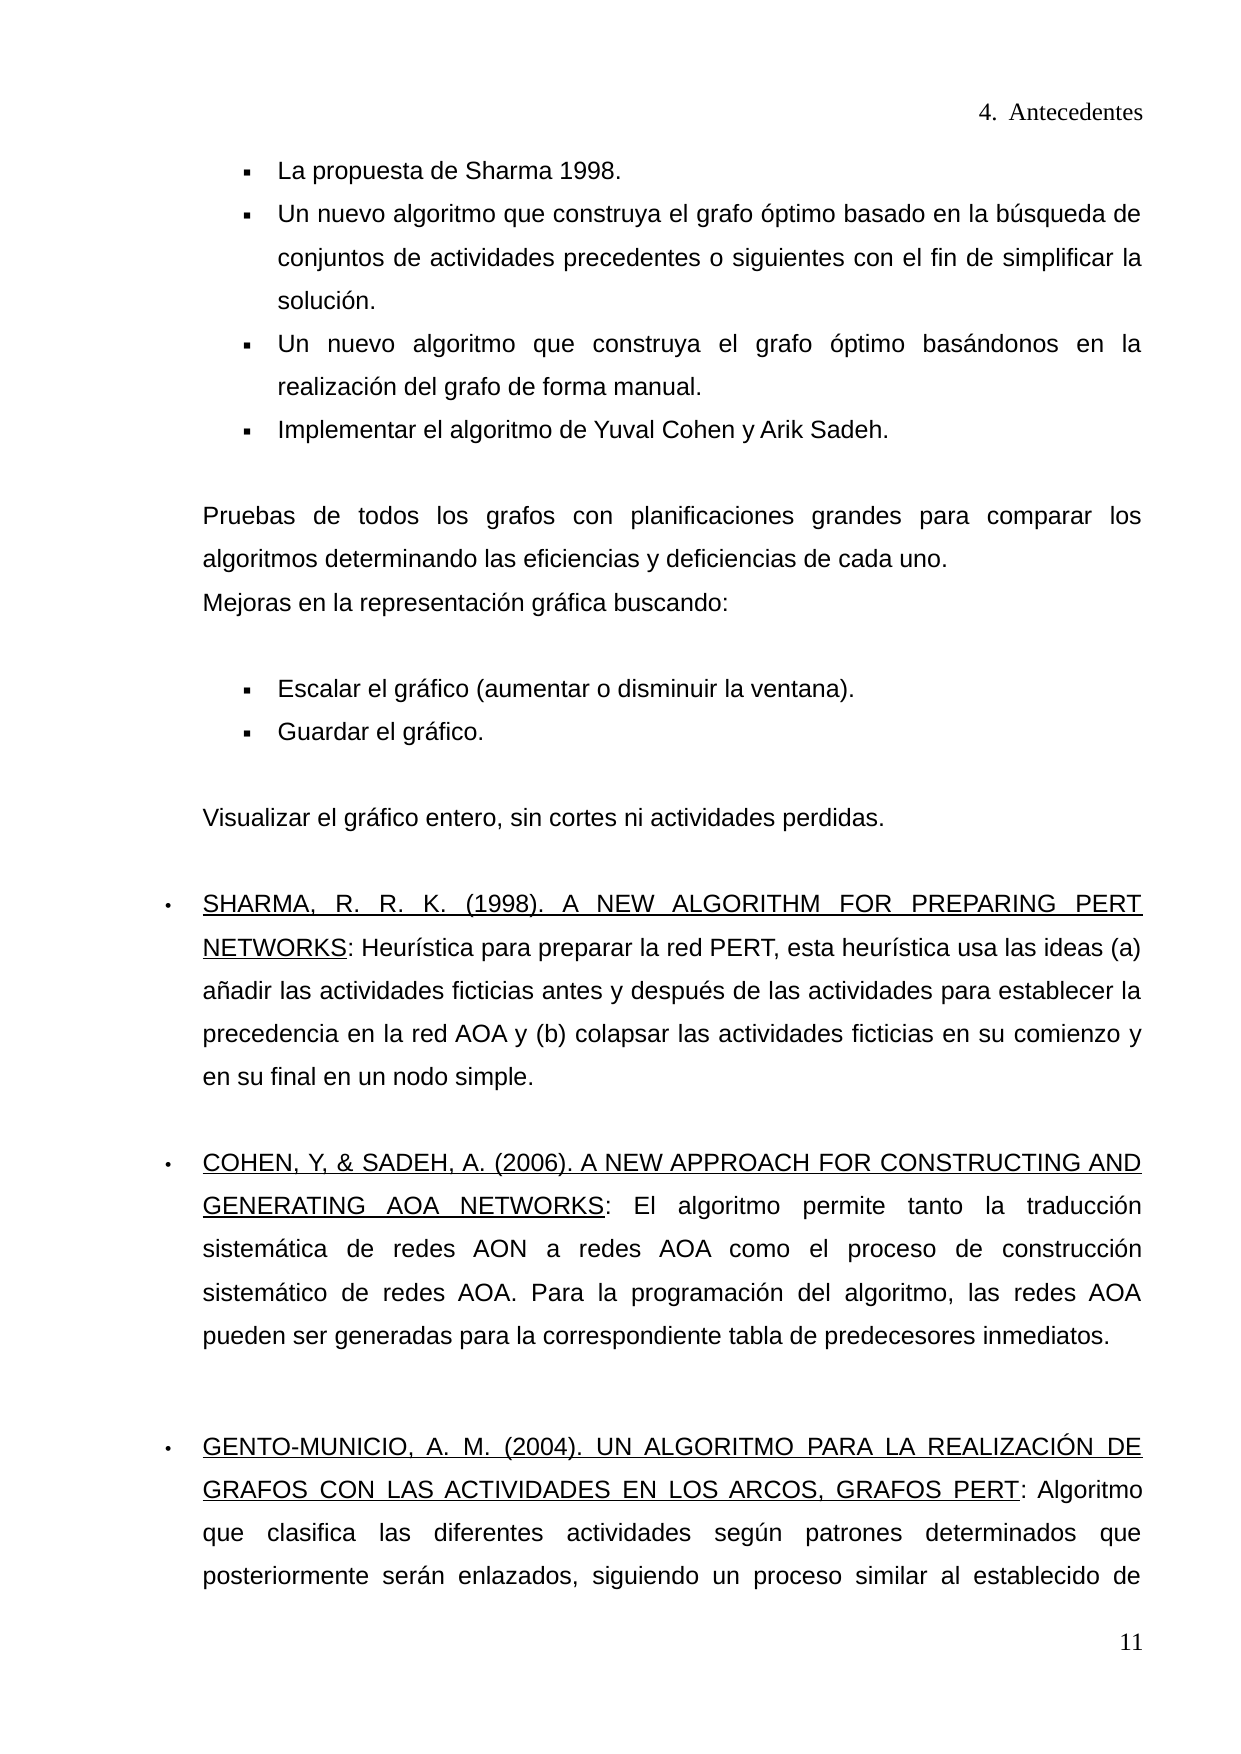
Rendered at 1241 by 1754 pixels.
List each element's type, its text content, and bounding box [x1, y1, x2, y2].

list GENTO-MUNICIO, A. M. (2004). UN ALGORITMO PARA LA REALIZACIÓN DE GRAFOS CON LAS ACTIVIDADES EN LOS ARCOS, GRAFOS PERT: Algoritmo que clasifica las diferentes actividades según patrones determinados que posteriormente serán enlazados, siguiendo un proceso similar al establecido de [165, 1432, 1143, 1590]
list Pruebas de todos los grafos con planificaciones grandes para comparar los algoritmos determinando las eficiencias y deficiencias de cada uno. [165, 501, 1143, 573]
list Guardar el gráfico. [240, 717, 1143, 746]
list Escalar el gráfico (aumentar o disminuir la ventana). [240, 674, 1143, 702]
list Mejoras en la representación gráfica buscando: [165, 587, 1143, 616]
list Un nuevo algoritmo que construya el grafo óptimo basado en la búsqueda de conjuntos de actividades precedentes o siguientes con el fin de simplificar la solución. [240, 199, 1143, 314]
list SHARMA, R. R. K. (1998). A NEW ALGORITHM FOR PREPARING PERT NETWORKS: Heurística para preparar la red PERT, esta heurística usa las ideas (a) añadir las actividades ficticias antes y después de las actividades para establecer la precedencia en la red AOA y (b) colapsar las actividades ficticias en su comienzo y en su final en un nodo simple. [165, 889, 1143, 1091]
list Un nuevo algoritmo que construya el grafo óptimo basándonos en la realización del grafo de forma manual. [240, 329, 1143, 401]
list La propuesta de Sharma 1998. [240, 156, 1143, 185]
list Visualizar el gráfico entero, sin cortes ni actividades perdidas. [165, 803, 1143, 832]
list COHEN, Y, & SADEH, A. (2006). A NEW APPROACH FOR CONSTRUCTING AND GENERATING AOA NETWORKS: El algoritmo permite tanto la traducción sistemática de redes AON a redes AOA como el proceso de construcción sistemático de redes AOA. Para la programación del algoritmo, las redes AOA pueden ser generadas para la correspondiente tabla de predecesores inmediatos. [165, 1148, 1143, 1349]
list Implementar el algoritmo de Yuval Cohen y Arik Sadeh. [240, 415, 1143, 444]
